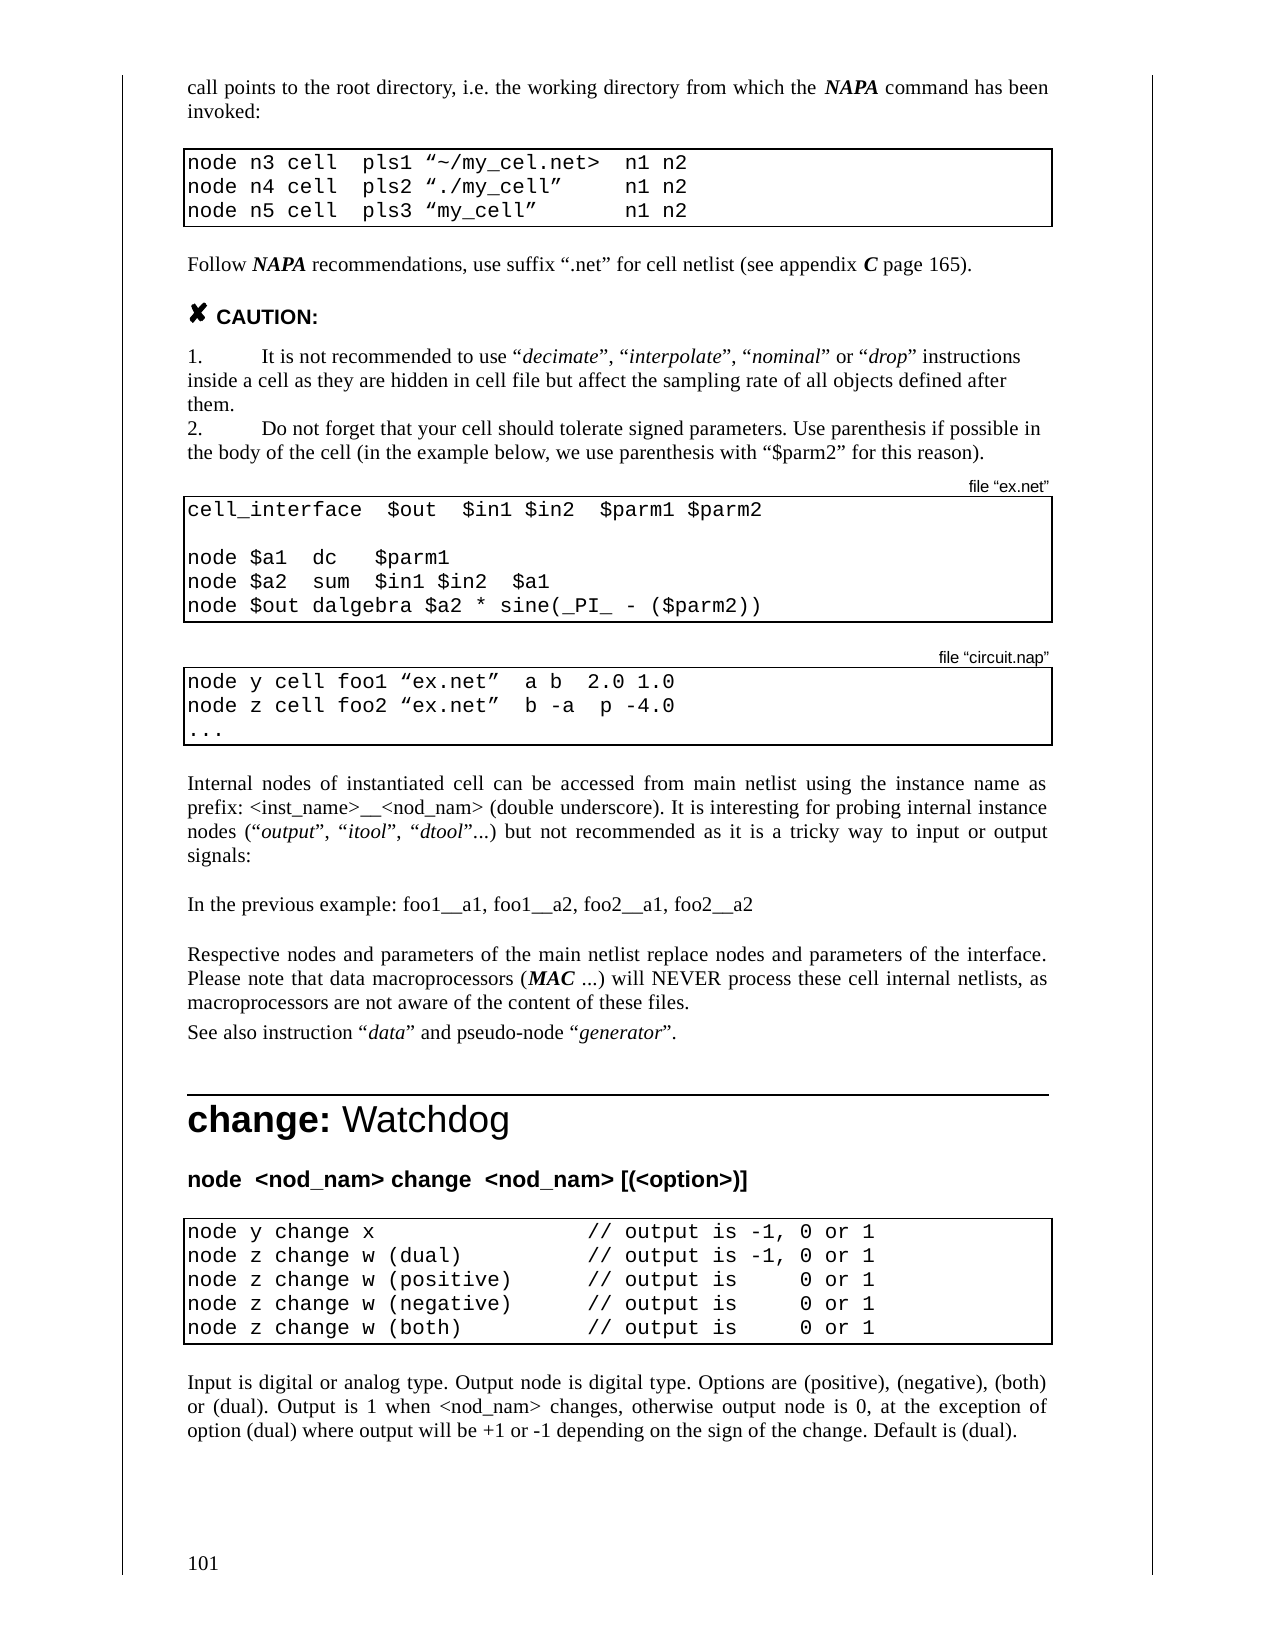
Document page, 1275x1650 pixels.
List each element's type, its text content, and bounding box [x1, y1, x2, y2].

text Respective nodes and parameters of the main netlist replace nodes and parameters of the interface. Please note that data macroprocessors (MAC ...) will NEVER process these cell internal netlists, as macroprocessors are not aware of the content of these files. [187, 941, 1049, 1013]
text 2. Do not forget that your cell should tolerate signed parameters. Use parenthesis if possible in the body of the cell (in the example below, we use parenthesis with “$parm2” for this reason). [187, 416, 1049, 464]
text Internal nodes of instantiated cell can be accessed from main netlist using the instance name as prefix: <inst_name>__<nod_nam> (double underscore). It is interesting for probing internal instance nodes (“output”, “itool”, “dtool”...) but not recommended as it is a tricky way to input or output signals: [187, 771, 1049, 867]
text node <nod_nam> change <nod_nam> [(<option>)] [187, 1166, 1049, 1193]
text Follow NAPA recommendations, use suffix “.net” for cell netlist (see appendix C page 161). [187, 252, 1049, 276]
text node z change w (positive) // output is 0 or 1 [185, 1266, 1051, 1289]
text node n3 cell pls1 “~/my_cel.net> n1 n2 node n4 cell pls2 “./my_cell” n1 n2 node n5 cell pls3 “my_cell” n1 n2 [185, 150, 1051, 226]
text See also instruction “data” and pseudo-node “generator”. [187, 1020, 1049, 1044]
text node z change w (both) // output is 0 or 1 [185, 1313, 1051, 1343]
text node y cell foo1 “ex.net” a b 2.0 1.0 node z cell foo2 “ex.net” b -a p -4.0 ... [185, 668, 1051, 744]
subtitle change: Watchdog [187, 1096, 1049, 1141]
text node z change w (negative) // output is 0 or 1 [185, 1289, 1051, 1313]
text node z change w (dual) // output is -1, 0 or 1 [185, 1242, 1051, 1266]
text file “circuit.nap” [187, 648, 1049, 667]
text cell_interface $out $in1 $in2 $parm1 $parm2 node $a1 dc $parm1 node $a2 sum $in1 $in2 $a1 node $out dalgebra $a2 * sine(_PI_ - ($parm2)) [185, 497, 1051, 621]
text 1. It is not recommended to use “decimate”, “interpolate”, “nominal” or “drop” instructions inside a cell as they are hidden in cell file but affect the sampling rate of all objects defined after them. [187, 344, 1049, 416]
text call points to the root directory, i.e. the working directory from which the NAPA command has been invoked: [187, 75, 1049, 123]
text  CAUTION: [187, 301, 1049, 331]
text node y change x // output is -1, 0 or 1 [185, 1219, 1051, 1242]
text Input is digital or analog type. Output node is digital type. Options are (positive), (negative), (both) or (dual). Output is 1 when <nod_nam> changes, otherwise output node is 0, at the exception of option (dual) where output will be +1 or -1 depending on the sign of the change. Default is (dual). [187, 1370, 1049, 1442]
text file “ex.net” [187, 477, 1049, 496]
text In the previous example: foo1__a1, foo1__a2, foo2__a1, foo2__a2 [187, 892, 1049, 916]
